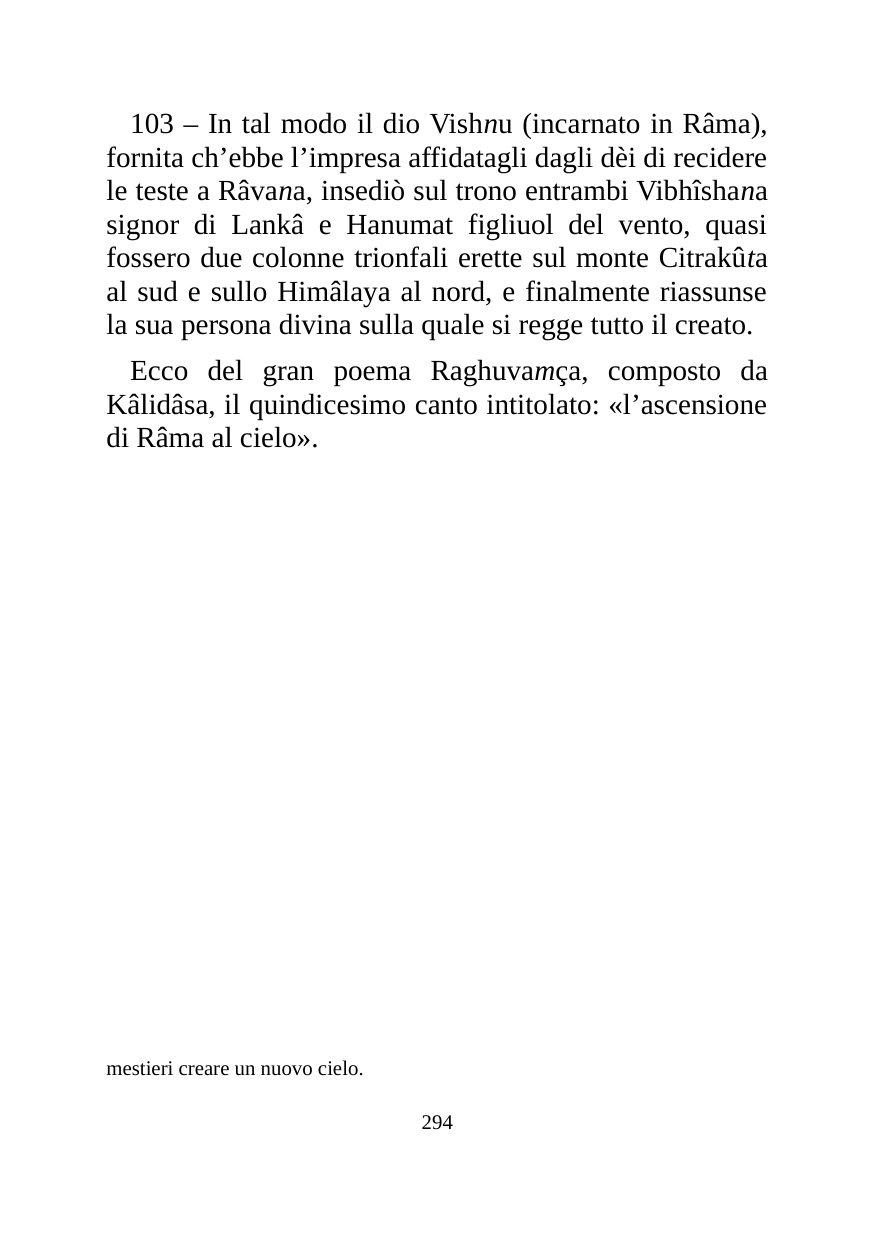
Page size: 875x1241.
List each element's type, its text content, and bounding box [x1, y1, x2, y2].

text 103 – In tal modo il dio Vishnu (incarnato in Râma), fornita ch’ebbe l’impresa affidatagli dagli dèi di recidere le teste a Râvana, insediò sul trono entrambi Vibhîshana signor di Lankâ e Hanumat figliuol del vento, quasi fossero due colonne trionfali erette sul monte Citrakûta al sud e sullo Himâlaya al nord, e finalmente riassunse la sua persona divina sulla quale si regge tutto il creato. [106, 106, 768, 341]
text Ecco del gran poema Raghuvamça, composto da Kâlidâsa, il quindicesimo canto intitolato: «l’ascensione di Râma al cielo». [106, 353, 768, 454]
text mestieri creare un nuovo cielo. [106, 1056, 768, 1080]
